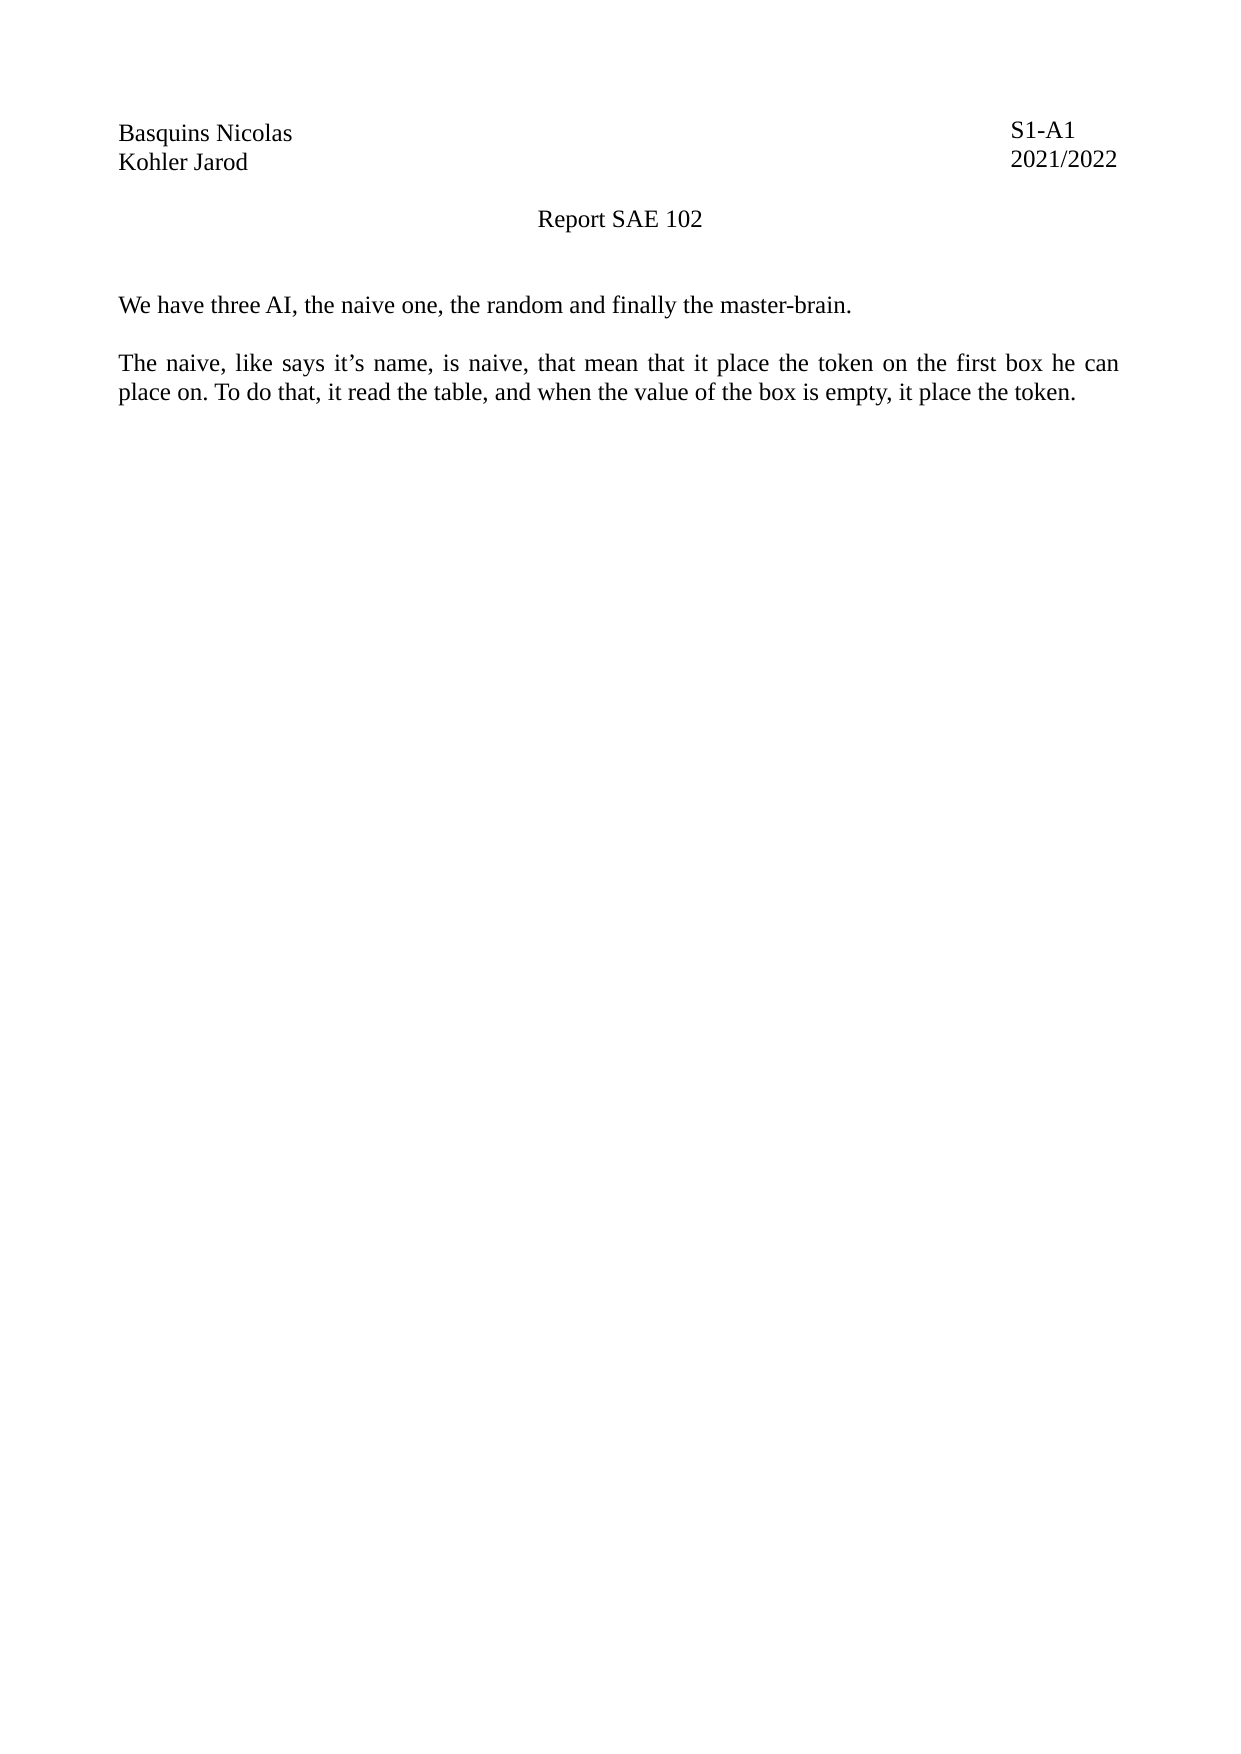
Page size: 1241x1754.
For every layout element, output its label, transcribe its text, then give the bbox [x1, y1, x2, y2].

text Report SAE 102 [118, 204, 1122, 233]
text We have three AI, the naive one, the random and finally the master-brain. [118, 291, 1122, 319]
text The naive, like says it’s name, is naive, that mean that it place the token on the first box he can place on. To do that, it read the table, and when the value of the box is empty, it place the token. [118, 348, 1122, 406]
text Kohler Jarod [118, 147, 1122, 176]
text Basquins Nicolas [118, 118, 1122, 147]
